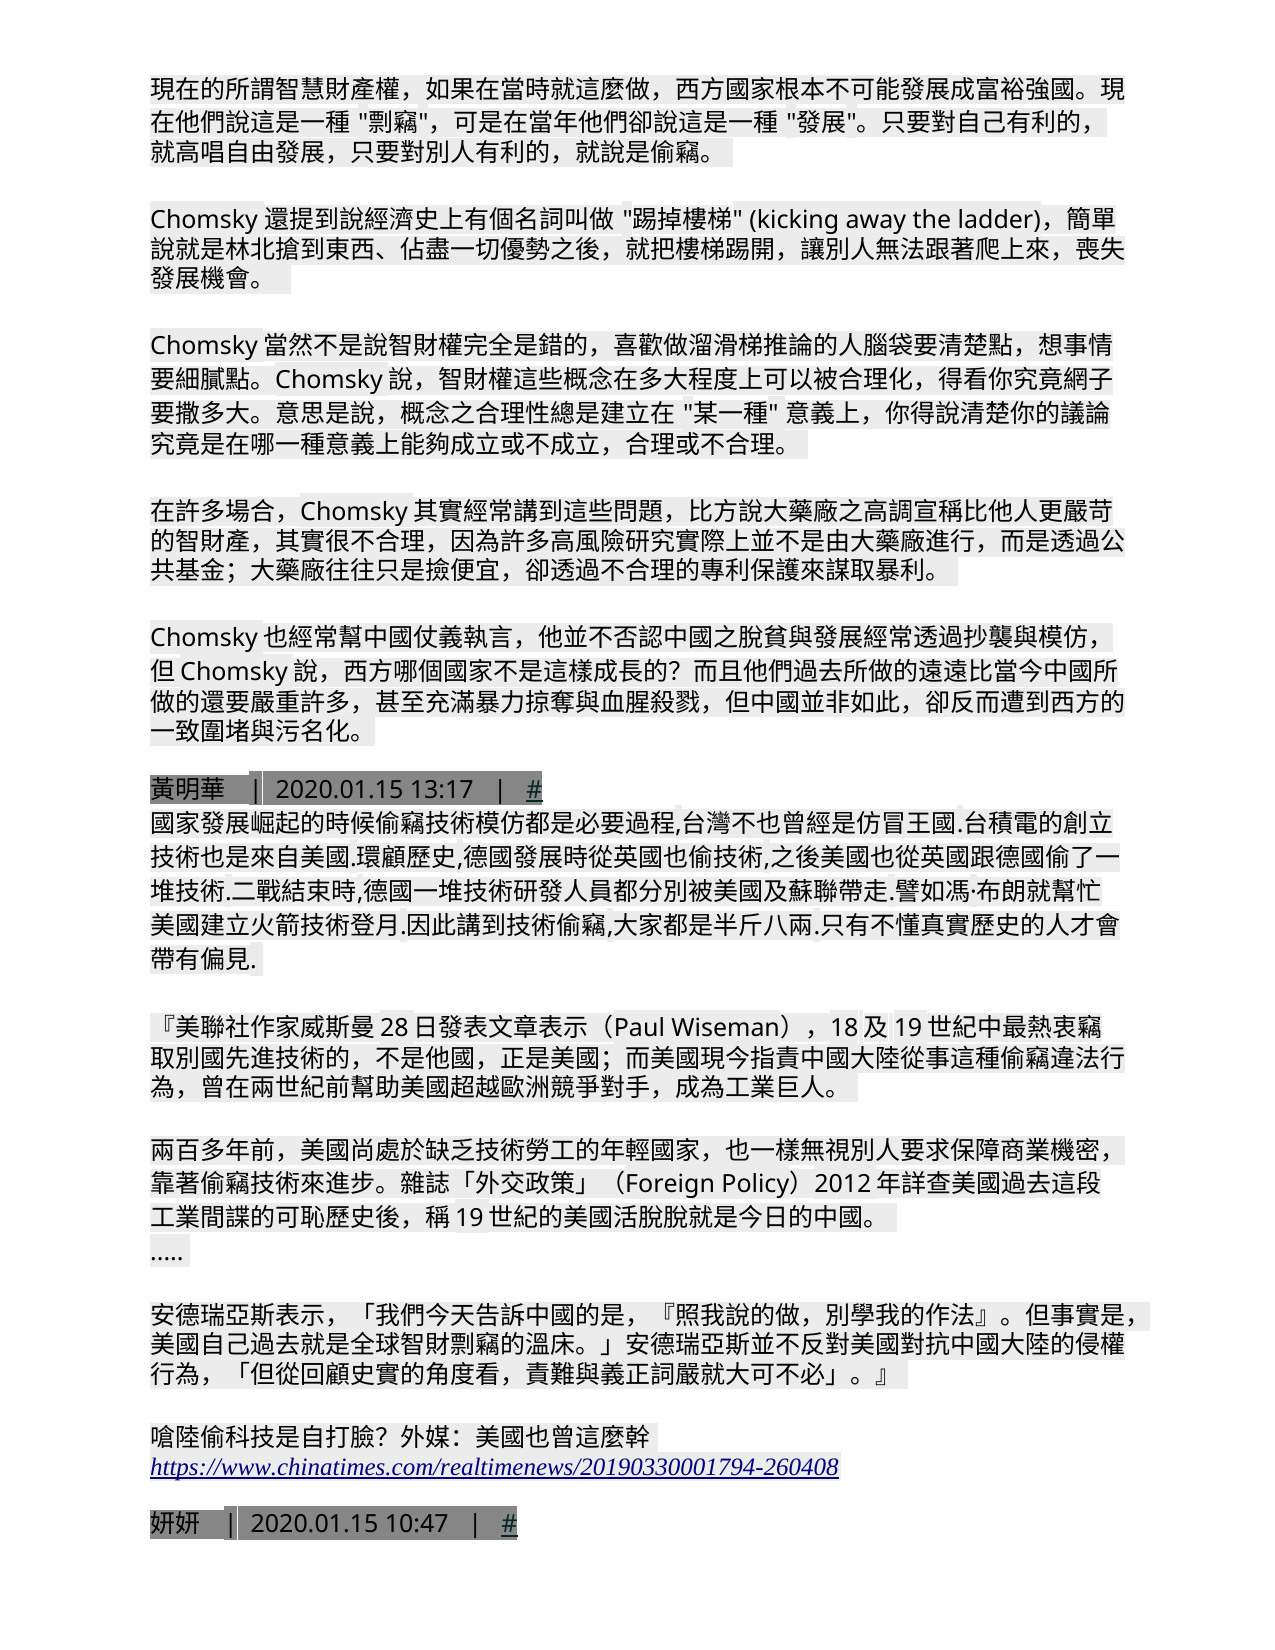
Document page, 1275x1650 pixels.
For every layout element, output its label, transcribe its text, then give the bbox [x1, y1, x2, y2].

text 黃明華 | 2020.01.15 13:17 | # [150, 771, 1125, 805]
text [150, 1540, 1125, 1574]
text 國家發展崛起的時候偷竊技術模仿都是必要過程,台灣不也曾經是仿冒王國.台積電的創立技術也是來自美國.環顧歷史,德國發展時從英國也偷技術,之後美國也從英國跟德國偷了一堆技術.二戰結束時,德國一堆技術研發人員都分別被美國及蘇聯帶走.譬如馮·布朗就幫忙美國建立火箭技術登月.因此講到技術偷竊,大家都是半斤八兩.只有不懂真實歷史的人才會帶有偏見. 『美聯社作家威斯曼28日發表文章表示（Paul Wiseman），18及19世紀中最熱衷竊取別國先進技術的，不是他國，正是美國；而美國現今指責中國大陸從事這種偷竊違法行為，曾在兩世紀前幫助美國超越歐洲競爭對手，成為工業巨人。 兩百多年前，美國尚處於缺乏技術勞工的年輕國家，也一樣無視別人要求保障商業機密，靠著偷竊技術來進步。雜誌「外交政策」（Foreign Policy）2012年詳查美國過去這段工業間諜的可恥歷史後，稱19世紀的美國活脫脫就是今日的中國。 ..... 安德瑞亞斯表示，「我們今天告訴中國的是，『照我說的做，別學我的作法』。但事實是，美國自己過去就是全球智財剽竊的溫床。」安德瑞亞斯並不反對美國對抗中國大陸的侵權行為，「但從回顧史實的角度看，責難與義正詞嚴就大可不必」。』 嗆陸偷科技是自打臉？外媒：美國也曾這麼幹 https://www.chinatimes.com/realtimenews/20190330001794-260408 [150, 805, 1125, 1481]
text 妍妍 | 2020.01.15 10:47 | # [150, 1506, 1125, 1540]
text 現在的所謂智慧財產權，如果在當時就這麼做，西方國家根本不可能發展成富裕強國。現在他們說這是一種 "剽竊"，可是在當年他們卻說這是一種 "發展"。只要對自己有利的，就高唱自由發展，只要對別人有利的，就說是偷竊。 Chomsky 還提到說經濟史上有個名詞叫做 "踢掉樓梯" (kicking away the ladder)，簡單說就是林北搶到東西、佔盡一切優勢之後，就把樓梯踢開，讓別人無法跟著爬上來，喪失發展機會。 Chomsky當然不是說智財權完全是錯的，喜歡做溜滑梯推論的人腦袋要清楚點，想事情要細膩點。Chomsky說，智財權這些概念在多大程度上可以被合理化，得看你究竟網子要撒多大。意思是說，概念之合理性總是建立在 "某一種" 意義上，你得說清楚你的議論究竟是在哪一種意義上能夠成立或不成立，合理或不合理。 在許多場合，Chomsky其實經常講到這些問題，比方說大藥廠之高調宣稱比他人更嚴苛的智財產，其實很不合理，因為許多高風險研究實際上並不是由大藥廠進行，而是透過公共基金；大藥廠往往只是撿便宜，卻透過不合理的專利保護來謀取暴利。 Chomsky也經常幫中國仗義執言，他並不否認中國之脫貧與發展經常透過抄襲與模仿，但Chomsky說，西方哪個國家不是這樣成長的？而且他們過去所做的遠遠比當今中國所做的還要嚴重許多，甚至充滿暴力掠奪與血腥殺戮，但中國並非如此，卻反而遭到西方的一致圍堵與污名化。 [150, 75, 1125, 746]
